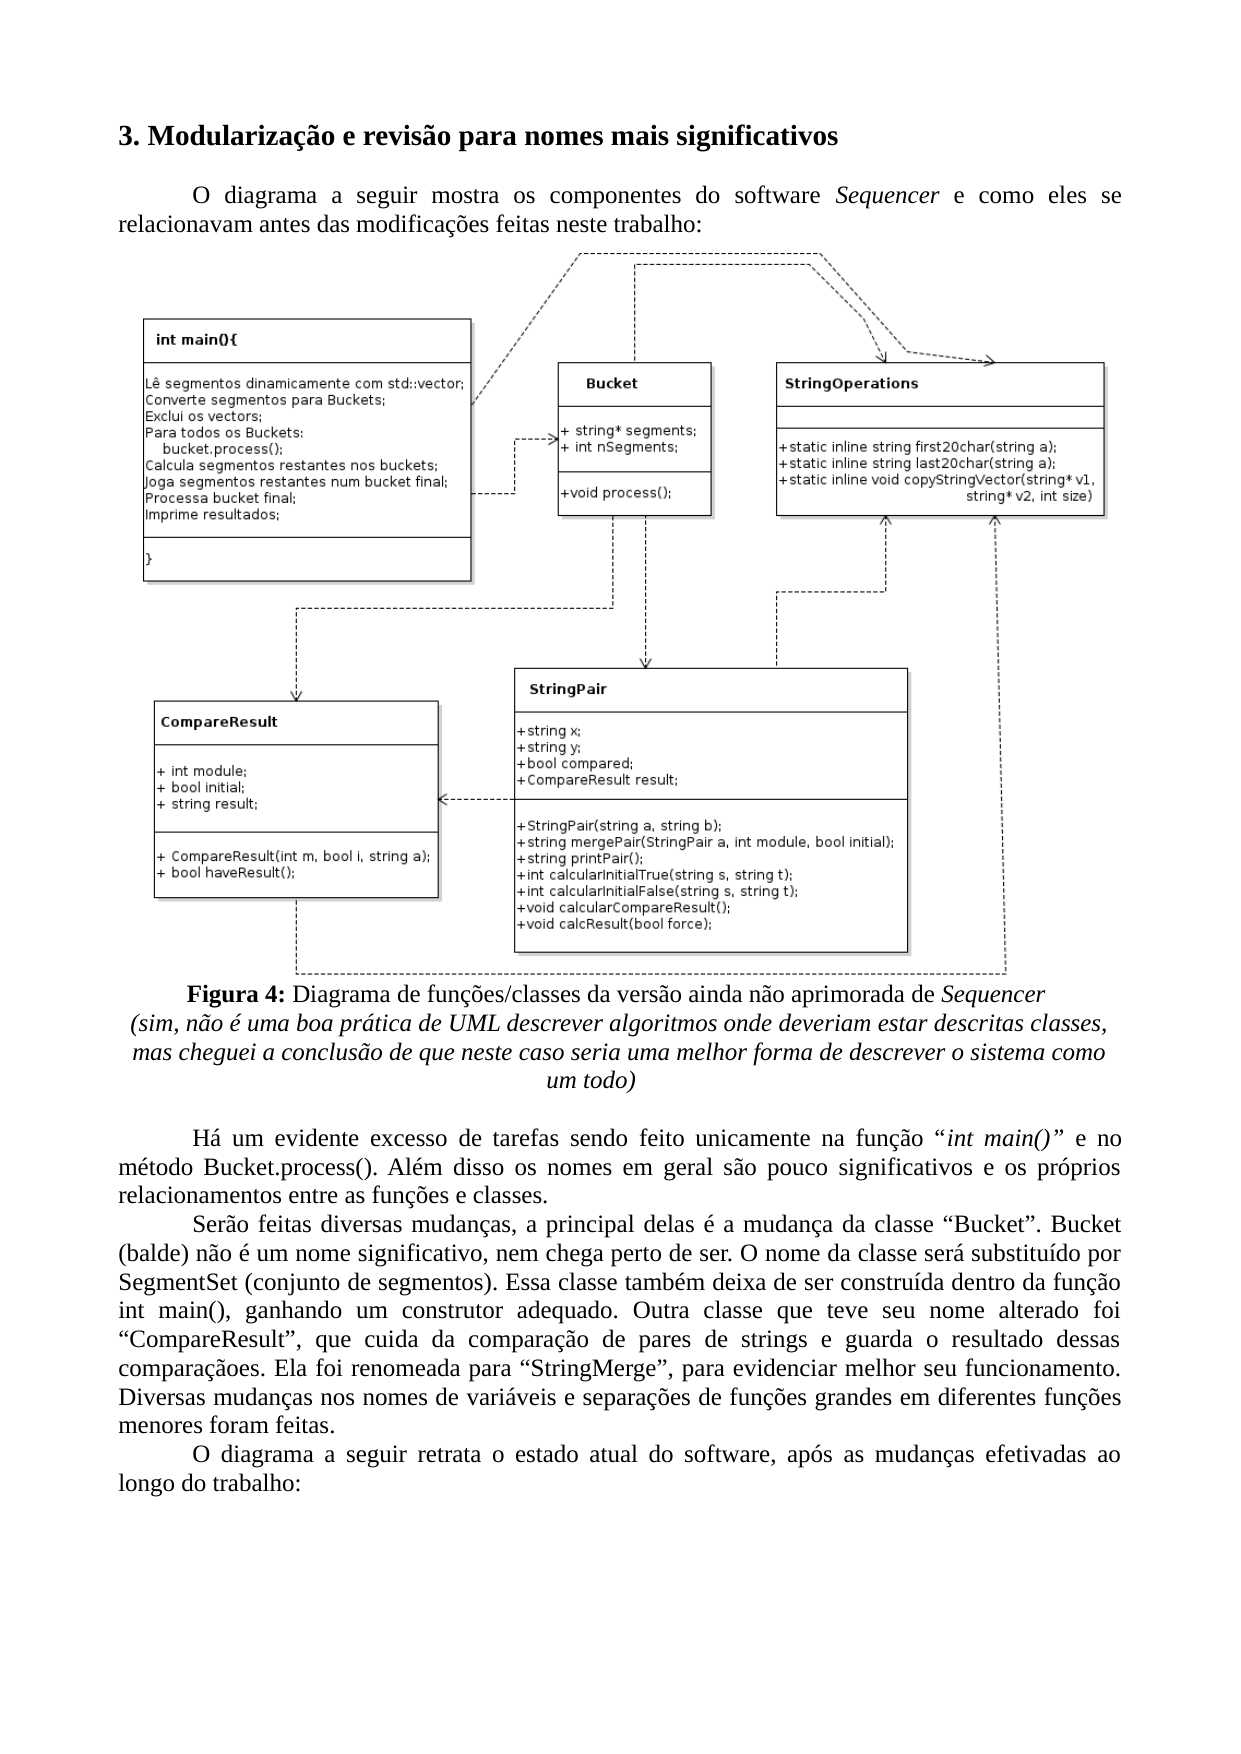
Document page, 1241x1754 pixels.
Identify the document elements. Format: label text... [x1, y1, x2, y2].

text Figura 4: Diagrama de funções/classes da versão ainda não aprimorada de Sequencer [118, 711, 1122, 1008]
text Há um evidente excesso de tarefas sendo feito unicamente na função “int main()” e no método Bucket.process(). Além disso os nomes em geral são pouco significativos e os próprios relacionamentos entre as funções e classes. [118, 1123, 1122, 1209]
picture [143, 253, 1109, 979]
text Serão feitas diversas mudanças, a principal delas é a mudança da classe “Bucket”. Bucket (balde) não é um nome significativo, nem chega perto de ser. O nome da classe será substituído por SegmentSet (conjunto de segmentos). Essa classe também deixa de ser construída dentro da função int main(), ganhando um construtor adequado. Outra classe que teve seu nome alterado foi “CompareResult”, que cuida da comparação de pares de strings e guarda o resultado dessas comparaçãoes. Ela foi renomeada para “StringMerge”, para evidenciar melhor seu funcionamento. Diversas mudanças nos nomes de variáveis e separações de funções grandes em diferentes funções menores foram feitas. [118, 1209, 1122, 1439]
text 3. Modularização e revisão para nomes mais significativos [118, 118, 1122, 152]
text O diagrama a seguir retrata o estado atual do software, após as mudanças efetivadas ao longo do trabalho: [118, 1439, 1122, 1497]
text O diagrama a seguir mostra os componentes do software Sequencer e como eles se relacionavam antes das modificações feitas neste trabalho: [118, 180, 1122, 238]
text (sim, não é uma boa prática de UML descrever algoritmos onde deveriam estar descritas classes, mas cheguei a conclusão de que neste caso seria uma melhor forma de descrever o sistema como um todo) [118, 1008, 1122, 1094]
